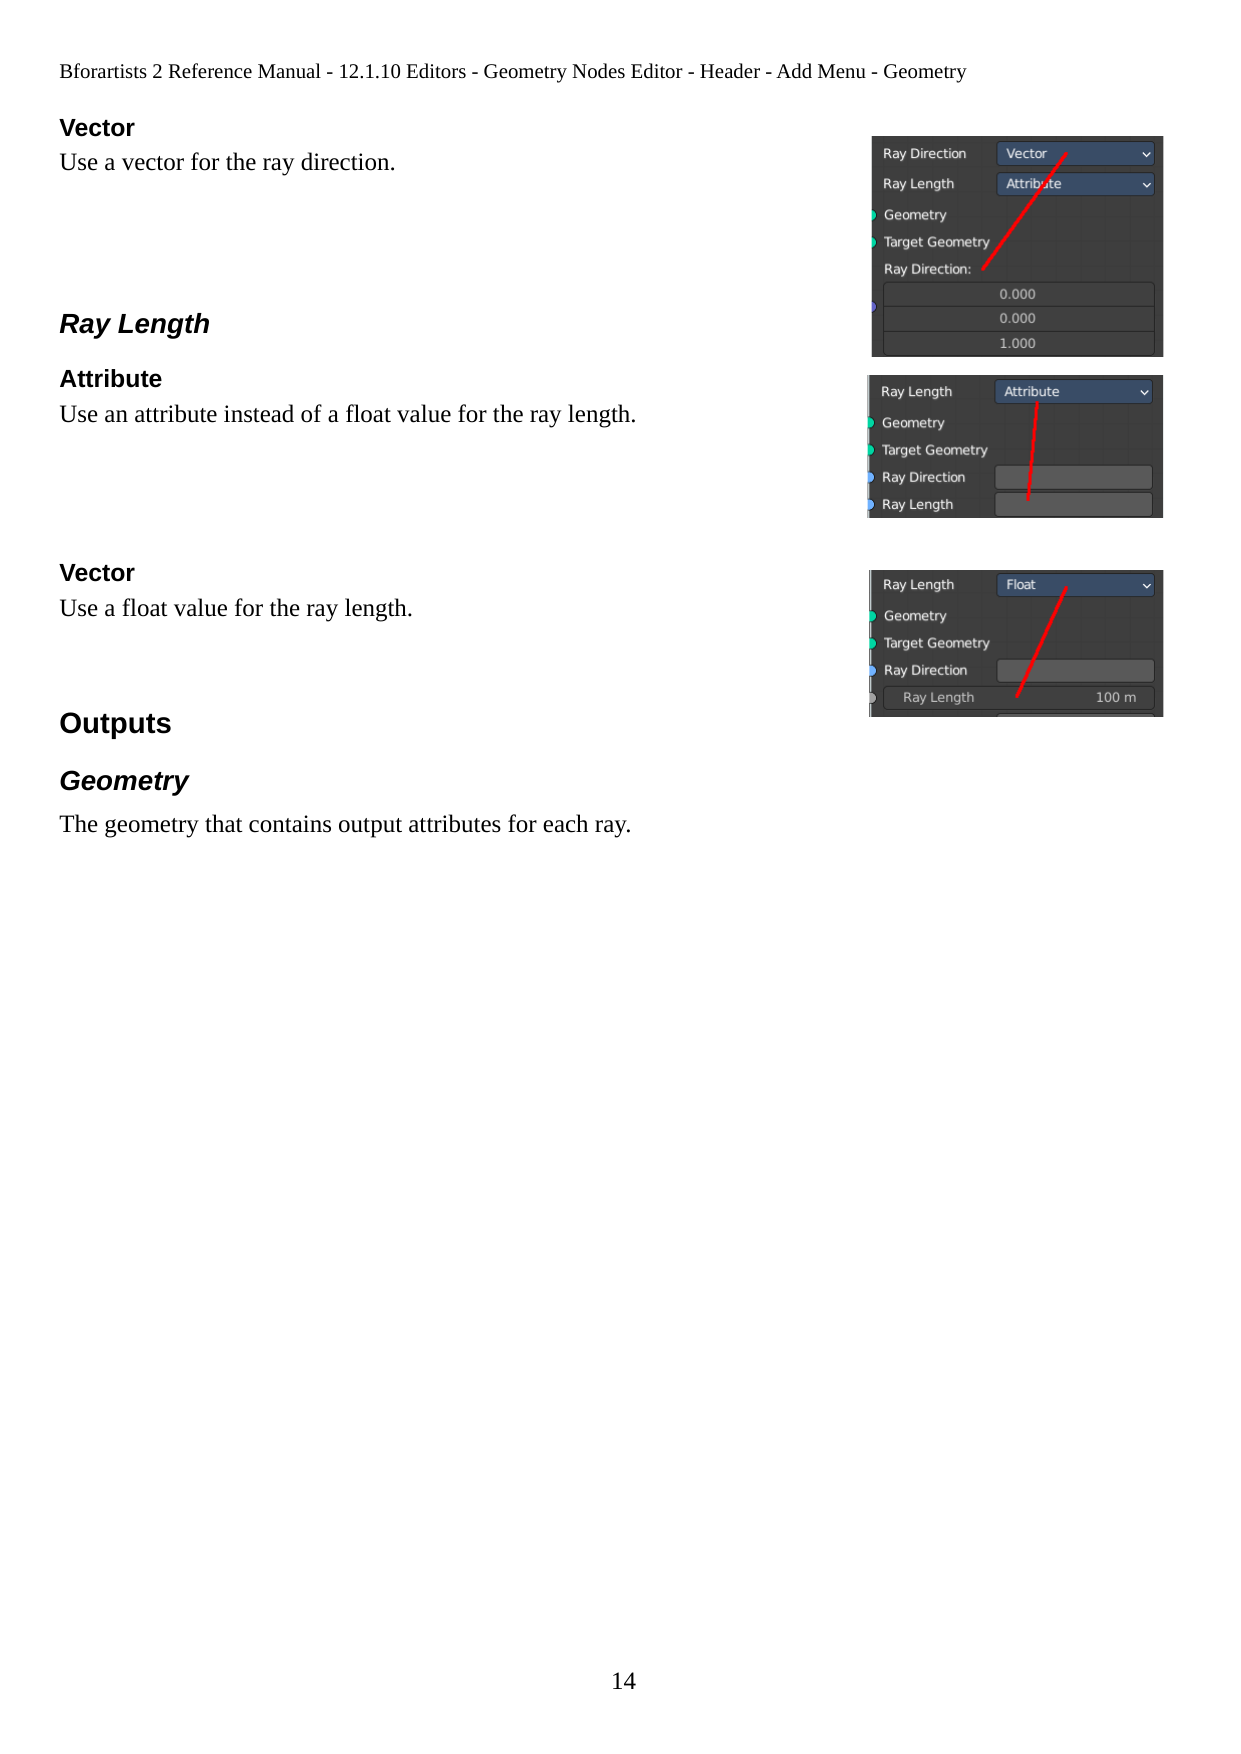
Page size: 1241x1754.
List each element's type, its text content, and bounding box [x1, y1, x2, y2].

text Use a vector for the ray direction. [59, 147, 871, 176]
subtitle Attribute [59, 364, 1181, 392]
subtitle Outputs [59, 706, 1181, 740]
subtitle Vector [59, 558, 1181, 587]
subtitle Vector [59, 113, 1181, 141]
text Use an attribute instead of a float value for the ray length. [59, 399, 867, 427]
subtitle Ray Length [59, 307, 871, 339]
subtitle Geometry [59, 765, 1181, 797]
text The geometry that contains output attributes for each ray. [59, 809, 1181, 838]
picture [871, 136, 1164, 357]
text Use a float value for the ray length. [59, 593, 869, 622]
picture [869, 570, 1164, 717]
subtitle [1164, 307, 1181, 339]
picture [867, 375, 1164, 518]
